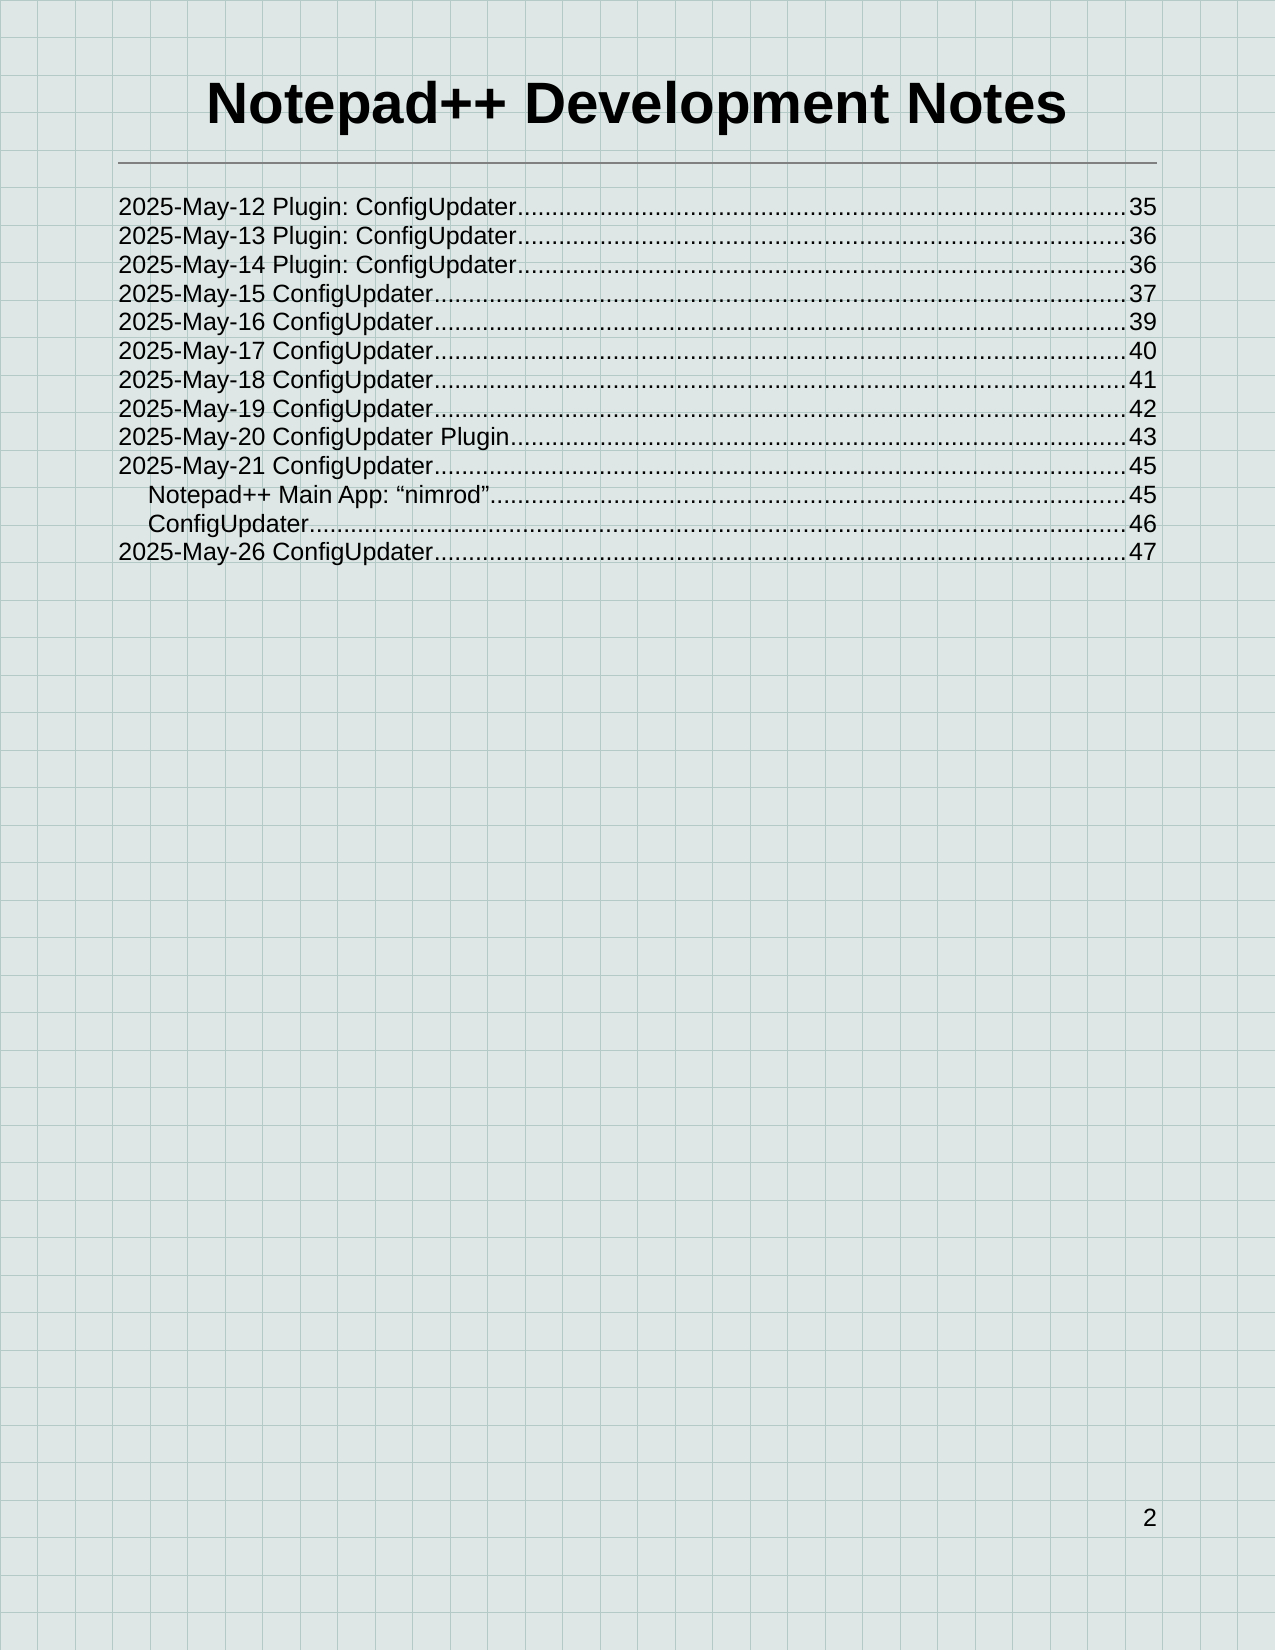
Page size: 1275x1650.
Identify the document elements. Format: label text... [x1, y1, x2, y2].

text 2025-May-14 Plugin: ConfigUpdater 36 [118, 250, 1157, 279]
text 2025-May-13 Plugin: ConfigUpdater 36 [118, 221, 1157, 250]
text 2025-May-19 ConfigUpdater 42 [118, 394, 1157, 422]
text 2025-May-12 Plugin: ConfigUpdater 35 [118, 192, 1157, 221]
text 2025-May-16 ConfigUpdater 39 [118, 307, 1157, 336]
text 2025-May-26 ConfigUpdater 47 [118, 537, 1157, 566]
text 2025-May-15 ConfigUpdater 37 [118, 279, 1157, 307]
text 2025-May-21 ConfigUpdater 45 [118, 451, 1157, 480]
text 2025-May-18 ConfigUpdater 41 [118, 365, 1157, 394]
text Notepad++ Main App: “nimrod” 45 [148, 480, 1157, 509]
text ConfigUpdater 46 [148, 509, 1157, 537]
text 2025-May-20 ConfigUpdater Plugin 43 [118, 422, 1157, 451]
text 2025-May-17 ConfigUpdater 40 [118, 336, 1157, 365]
